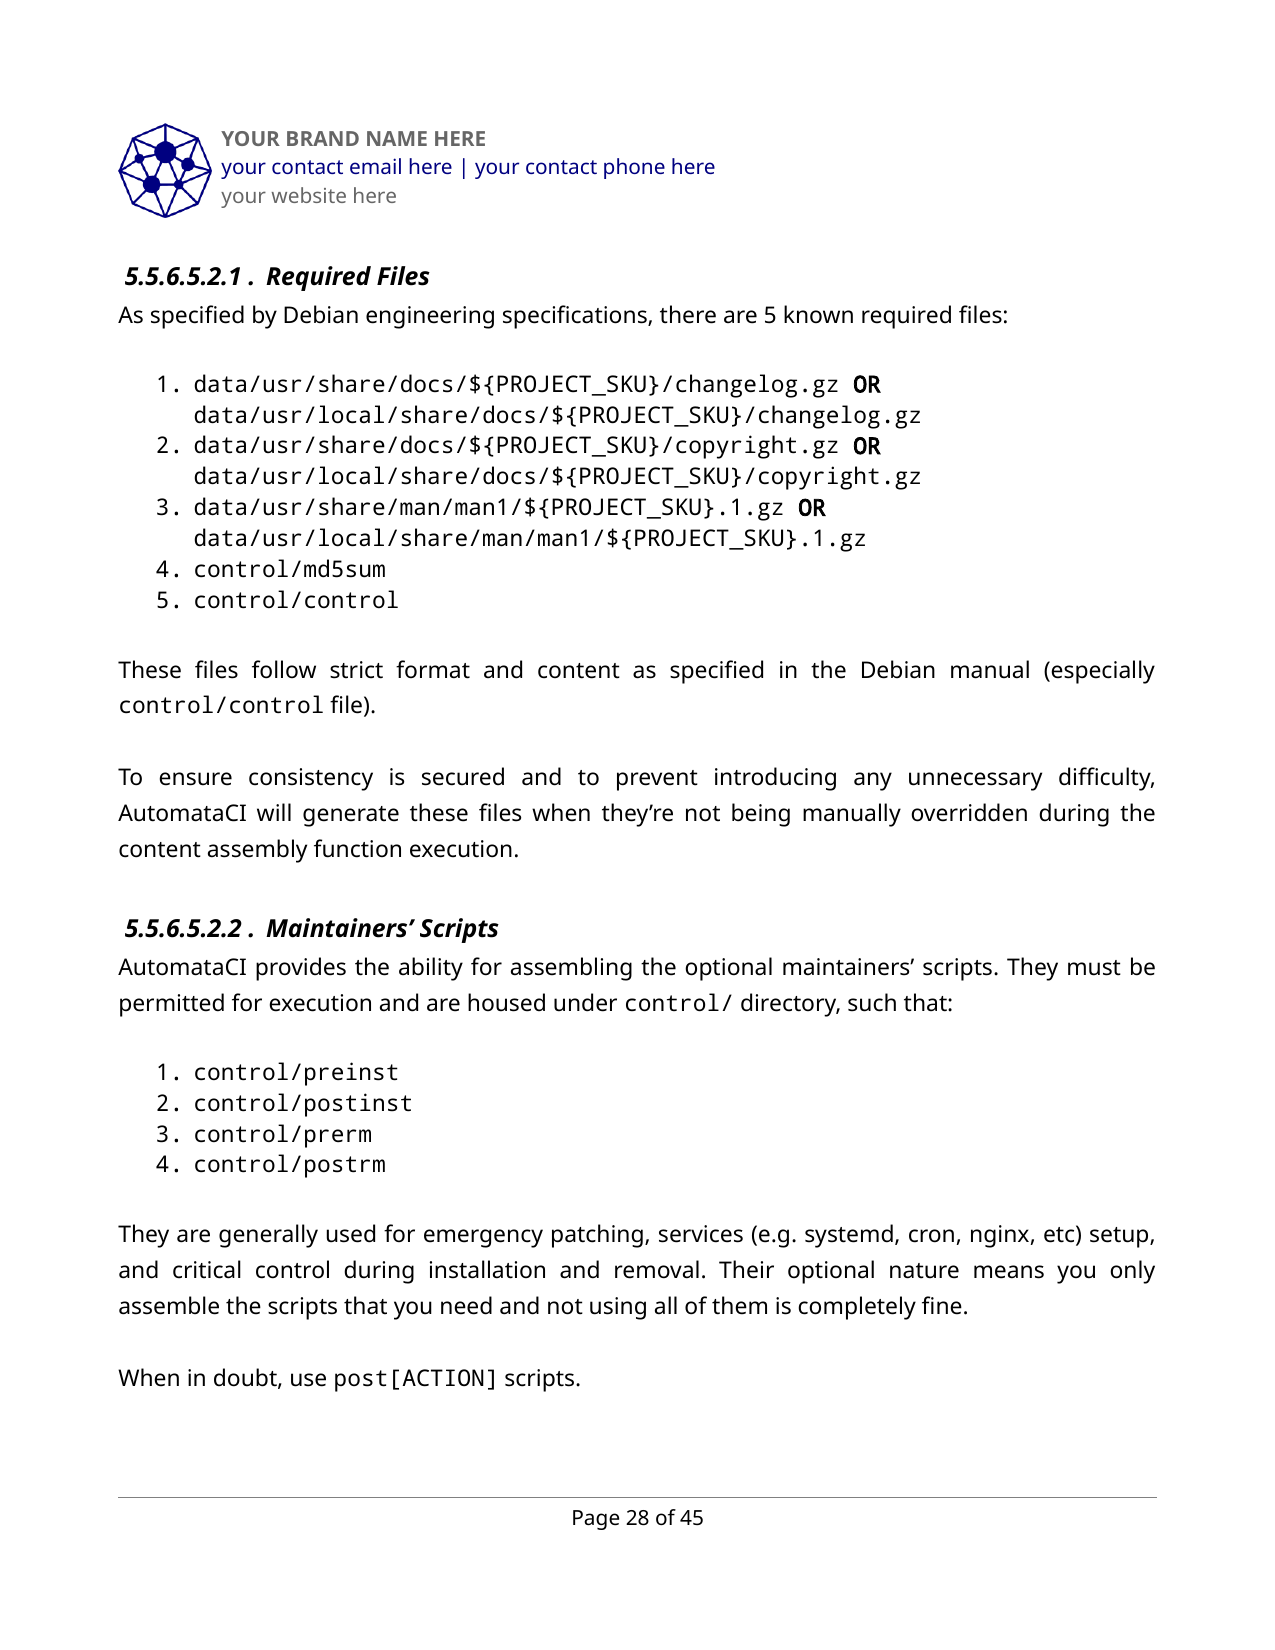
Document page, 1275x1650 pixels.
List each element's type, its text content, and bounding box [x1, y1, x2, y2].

text They are generally used for emergency patching, services (e.g. systemd, cron, nginx, etc) setup, and critical control during installation and removal. Their optional nature means you only assemble the scripts that you need and not using all of them is completely fine. [118, 1218, 1157, 1322]
subtitle Required Files [118, 259, 1157, 293]
text As specified by Debian engineering specifications, there are 5 known required files: [118, 299, 1157, 330]
list control/postrm [156, 1152, 1157, 1178]
text These files follow strict format and content as specified in the Debian manual (especially control/control file). [118, 653, 1157, 721]
list data/usr/share/docs/${PROJECT_SKU}/changelog.gz OR data/usr/local/share/docs/${PROJECT_SKU}/changelog.gz [156, 371, 1157, 429]
text AutomataCI provides the ability for assembling the optional maintainers’ scripts. They must be permitted for execution and are housed under control/ directory, such that: [118, 951, 1157, 1018]
text When in doubt, use post[ACTION] scripts. [118, 1362, 1157, 1393]
list data/usr/share/docs/${PROJECT_SKU}/copyright.gz OR data/usr/local/share/docs/${PROJECT_SKU}/copyright.gz [156, 433, 1157, 490]
list control/preinst [156, 1059, 1157, 1086]
picture [118, 123, 212, 218]
list control/control [156, 587, 1157, 614]
subtitle Maintainers’ Scripts [118, 911, 1157, 945]
list control/md5sum [156, 556, 1157, 583]
list control/prerm [156, 1121, 1157, 1148]
text To ensure consistency is secured and to prevent introducing any unnecessary difficulty, AutomataCI will generate these files when they’re not being manually overridden during the content assembly function execution. [118, 761, 1157, 864]
list data/usr/share/man/man1/${PROJECT_SKU}.1.gz OR data/usr/local/share/man/man1/${PROJECT_SKU}.1.gz [156, 494, 1157, 552]
list control/postinst [156, 1090, 1157, 1117]
